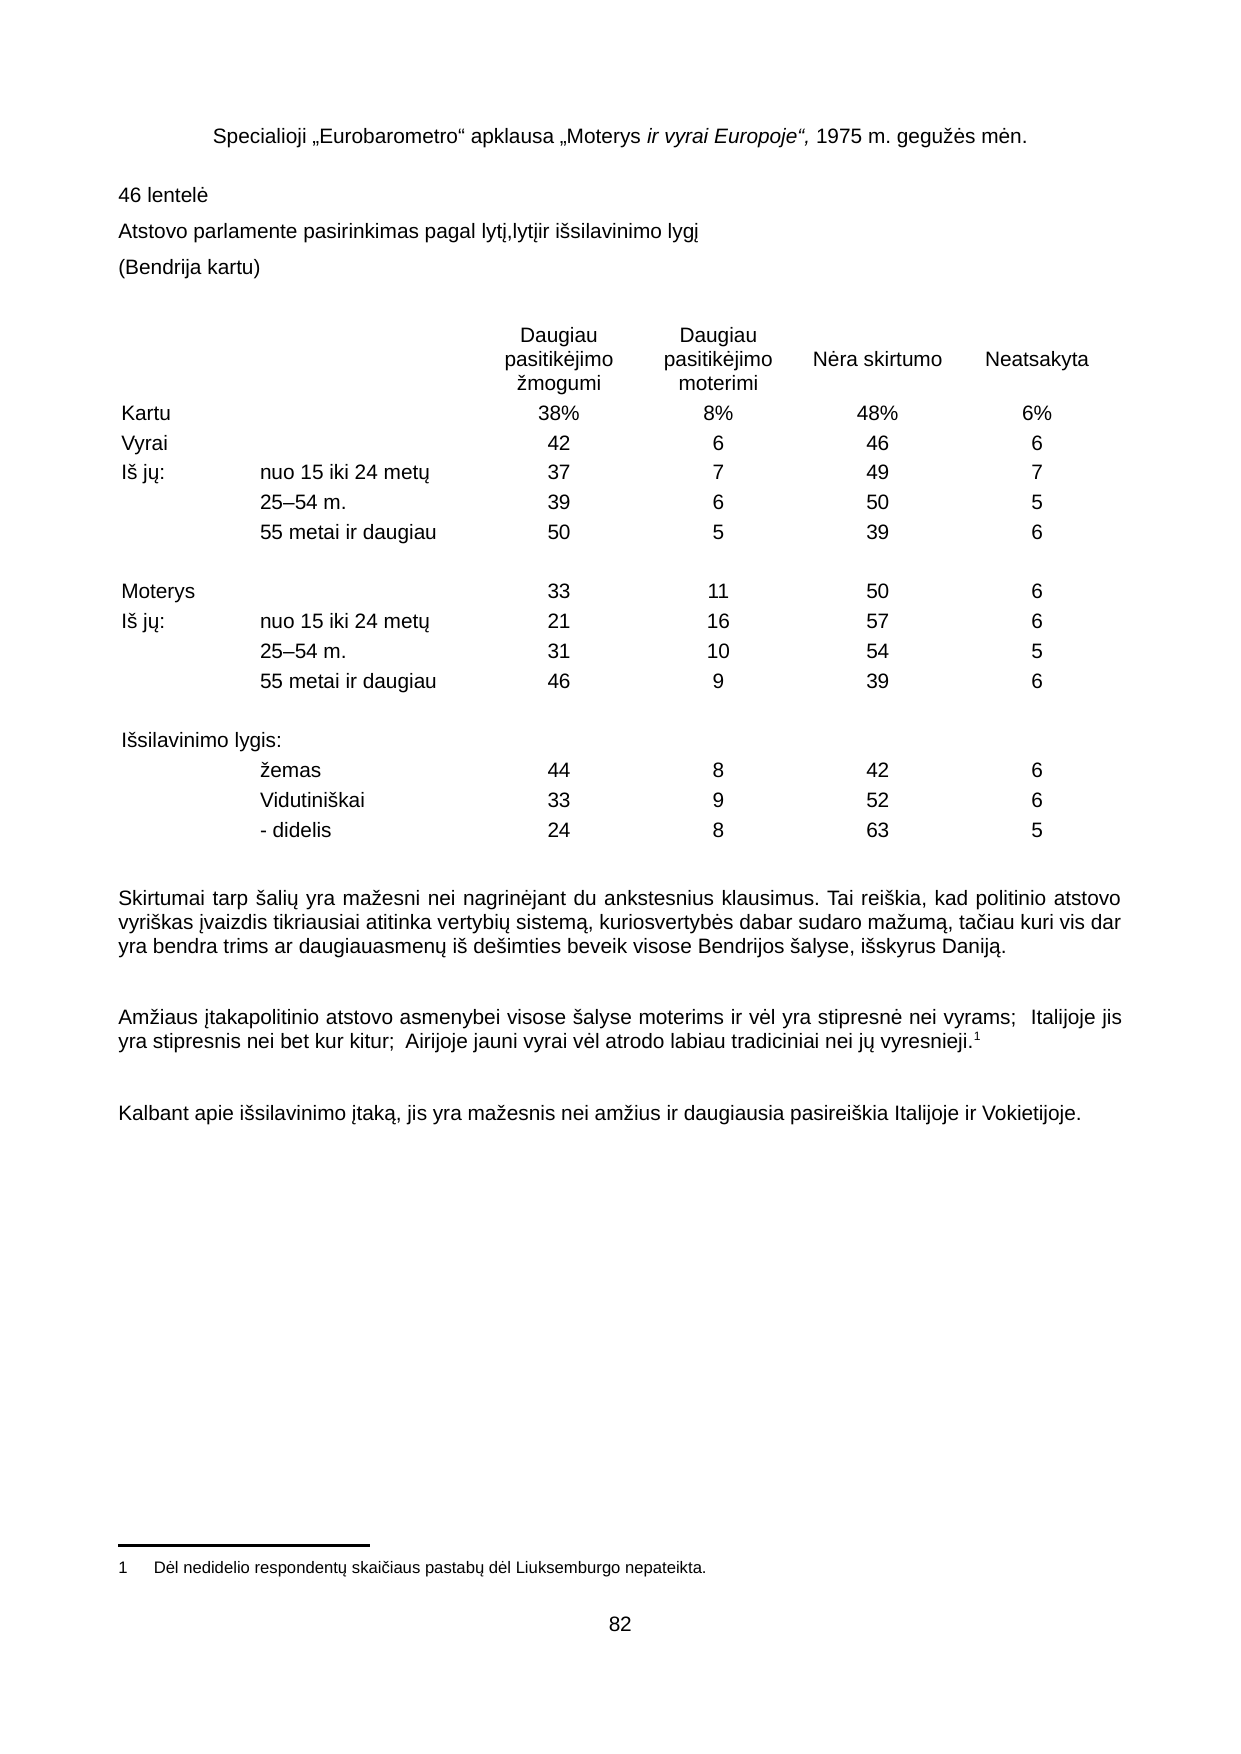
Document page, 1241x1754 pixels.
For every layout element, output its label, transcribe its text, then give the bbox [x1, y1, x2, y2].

table_cell 7 [639, 457, 798, 487]
table_cell 9 [639, 666, 798, 696]
text Amžiaus įtakapolitinio atstovo asmenybei visose šalyse moterims ir vėl yra stipresnė nei vyrams; Italijoje jis yra stipresnis nei bet kur kitur; Airijoje jauni vyrai vėl atrodo labiau tradiciniai nei jų vyresnieji. [118, 1005, 1122, 1053]
table_cell 6 [639, 487, 798, 517]
table_cell [257, 576, 479, 606]
table_cell 48% [798, 398, 957, 427]
table_cell 55 metai ir daugiau [257, 666, 479, 696]
table_cell [639, 547, 798, 576]
text Atstovo parlamente pasirinkimas pagal lytį,lytįir išsilavinimo lygį [118, 219, 1122, 243]
table_cell 50 [798, 576, 957, 606]
table_cell 6% [957, 398, 1117, 427]
table_cell [957, 547, 1117, 576]
table_cell [118, 487, 257, 517]
table_cell 55 metai ir daugiau [257, 517, 479, 547]
table_cell Kartu [118, 398, 257, 427]
text 46 lentelė [118, 183, 1122, 207]
table_cell 63 [798, 815, 957, 844]
table_cell [957, 725, 1117, 755]
table_header Neatsakyta [957, 320, 1117, 398]
table_cell 37 [479, 457, 638, 487]
table_header Nėra skirtumo [798, 320, 957, 398]
table_cell 11 [639, 576, 798, 606]
table_cell Išsilavinimo lygis: [118, 725, 479, 755]
table_cell 50 [798, 487, 957, 517]
table_cell [257, 398, 479, 427]
table_cell nuo 15 iki 24 metų [257, 457, 479, 487]
table_cell 49 [798, 457, 957, 487]
table_cell 6 [957, 755, 1117, 785]
table_cell 57 [798, 606, 957, 636]
table_cell [118, 755, 257, 785]
table_cell žemas [257, 755, 479, 785]
table_cell 6 [957, 428, 1117, 457]
table_cell 6 [957, 606, 1117, 636]
table_cell 7 [957, 457, 1117, 487]
table_cell 6 [957, 517, 1117, 547]
table_cell [118, 666, 257, 696]
table_cell 46 [798, 428, 957, 457]
table_cell 5 [957, 815, 1117, 844]
table_cell [798, 725, 957, 755]
table_cell Moterys [118, 576, 257, 606]
table_cell [639, 725, 798, 755]
table_cell Vidutiniškai [257, 785, 479, 815]
text (Bendrija kartu) [118, 254, 1122, 278]
table_cell 21 [479, 606, 638, 636]
table_cell [118, 696, 257, 725]
table_cell [798, 696, 957, 725]
table_cell 6 [957, 785, 1117, 815]
table_header Daugiau pasitikėjimo moterimi [639, 320, 798, 398]
table_cell Iš jų: [118, 457, 257, 487]
text Dėl nedidelio respondentų skaičiaus pastabų dėl Liuksemburgo nepateikta. [118, 1557, 1122, 1577]
table_cell 25–54 m. [257, 636, 479, 666]
table_cell 39 [798, 666, 957, 696]
table_cell 8% [639, 398, 798, 427]
table_cell 39 [479, 487, 638, 517]
table_cell 6 [957, 576, 1117, 606]
table_cell [957, 696, 1117, 725]
table_cell 46 [479, 666, 638, 696]
table_header Daugiau pasitikėjimo žmogumi [479, 320, 638, 398]
table_cell 6 [639, 428, 798, 457]
table_cell - didelis [257, 815, 479, 844]
text Skirtumai tarp šalių yra mažesni nei nagrinėjant du ankstesnius klausimus. Tai reiškia, kad politinio atstovo vyriškas įvaizdis tikriausiai atitinka vertybių sistemą, kuriosvertybės dabar sudaro mažumą, tačiau kuri vis dar yra bendra trims ar daugiauasmenų iš dešimties beveik visose Bendrijos šalyse, išskyrus Daniją. [118, 886, 1122, 958]
table_cell 50 [479, 517, 638, 547]
table_cell 24 [479, 815, 638, 844]
table_cell 33 [479, 576, 638, 606]
table_header [257, 320, 479, 398]
table_header [118, 320, 257, 398]
table_cell Iš jų: [118, 606, 257, 636]
table_cell 52 [798, 785, 957, 815]
table_cell 25–54 m. [257, 487, 479, 517]
table_cell [639, 696, 798, 725]
table_cell 6 [957, 666, 1117, 696]
table_cell 8 [639, 755, 798, 785]
table_cell [479, 696, 638, 725]
table_cell 39 [798, 517, 957, 547]
table_cell 10 [639, 636, 798, 666]
text Kalbant apie išsilavinimo įtaką, jis yra mažesnis nei amžius ir daugiausia pasireiškia Italijoje ir Vokietijoje. [118, 1100, 1122, 1124]
table_cell [118, 815, 257, 844]
table_cell [798, 547, 957, 576]
table_cell 5 [957, 487, 1117, 517]
table_cell [118, 547, 257, 576]
table_cell [257, 547, 479, 576]
table_cell [479, 547, 638, 576]
table_cell 42 [798, 755, 957, 785]
table_cell 42 [479, 428, 638, 457]
table_cell 8 [639, 815, 798, 844]
table_cell 5 [957, 636, 1117, 666]
table_cell 38% [479, 398, 638, 427]
table_cell 9 [639, 785, 798, 815]
table_cell nuo 15 iki 24 metų [257, 606, 479, 636]
table_cell 31 [479, 636, 638, 666]
table_cell 54 [798, 636, 957, 666]
table_cell 5 [639, 517, 798, 547]
table_cell Vyrai [118, 428, 257, 457]
table_cell [118, 636, 257, 666]
table_cell [479, 725, 638, 755]
table_cell [257, 696, 479, 725]
table_cell [257, 428, 479, 457]
table_cell 44 [479, 755, 638, 785]
table_cell 16 [639, 606, 798, 636]
table_cell 33 [479, 785, 638, 815]
table_cell [118, 785, 257, 815]
table_cell [118, 517, 257, 547]
